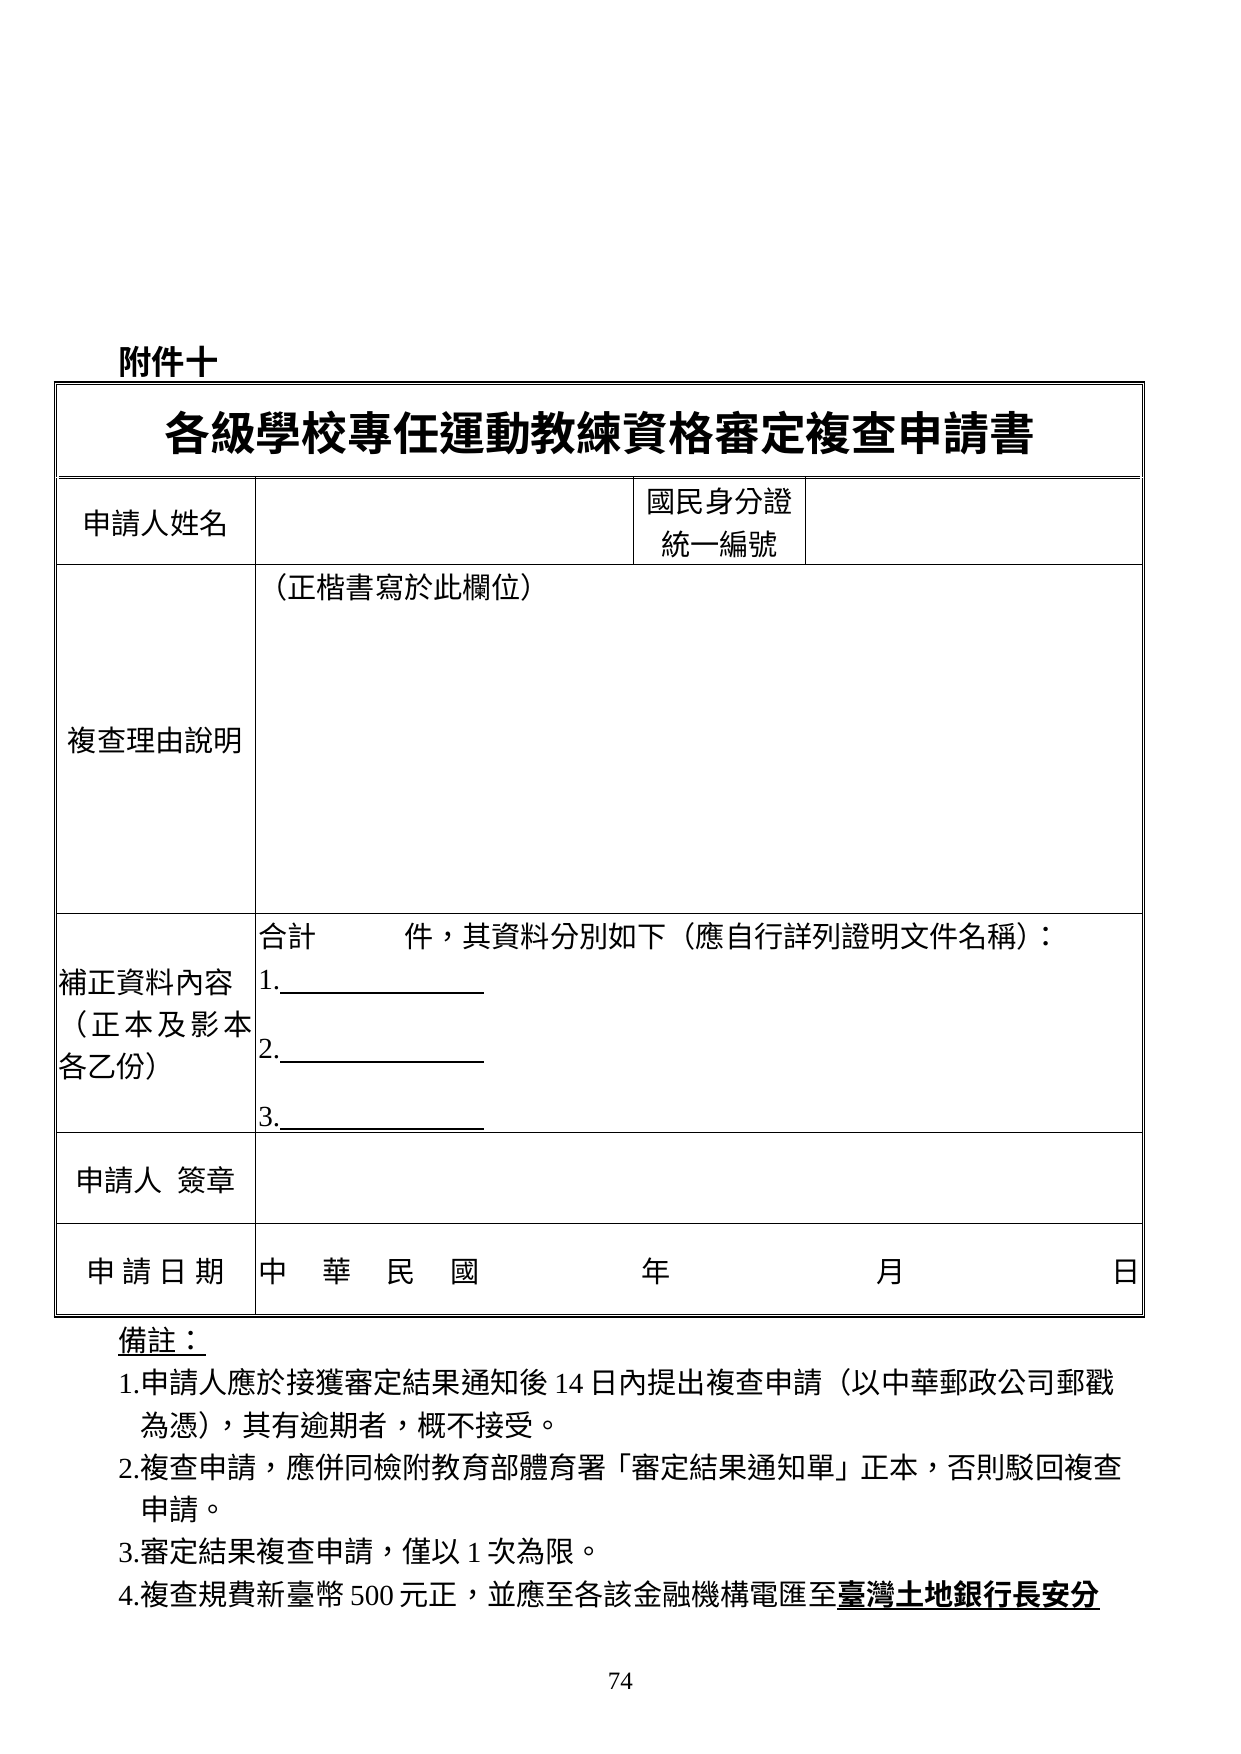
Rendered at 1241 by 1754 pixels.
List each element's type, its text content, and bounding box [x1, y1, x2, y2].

table_cell （正楷書寫於此欄位） [256, 565, 1142, 912]
table_cell [806, 476, 1144, 564]
text 3.審定結果複查申請，僅以1次為限。 [118, 1529, 1122, 1571]
table_cell 中華民國 年 月 日 [256, 1224, 1142, 1314]
table_cell 複查理由說明 [57, 565, 255, 912]
table_cell 申請人姓名 [55, 476, 255, 564]
text 1.申請人應於接獲審定結果通知後14日內提出複查申請（以中華郵政公司郵戳為憑），其有逾期者，概不接受。 [118, 1360, 1122, 1444]
table_cell [256, 1133, 1142, 1223]
table_cell 補正資料內容 （正本及影本各乙份） [57, 914, 255, 1132]
text 備註： [118, 1318, 1122, 1360]
table_cell 國民身分證 統一編號 [634, 479, 805, 564]
table_cell [256, 479, 633, 564]
text 附件十 [118, 348, 1122, 381]
table_cell 合計 件，其資料分別如下（應自行詳列證明文件名稱）： 1. ­ 2. 3. [256, 914, 1142, 1132]
table_cell 申請人 簽章 [57, 1133, 255, 1223]
text 2.複查申請，應併同檢附教育部體育署「審定結果通知單」正本，否則駁回複查申請。 [118, 1444, 1122, 1529]
table_cell 申 請 日 期 [57, 1224, 255, 1314]
text 4.複查規費新臺幣500元正，並應至各該金融機構電匯至臺灣土地銀行長安分 [118, 1571, 1122, 1613]
table_header 各級學校專任運動教練資格審定複查申請書 [57, 385, 1142, 476]
